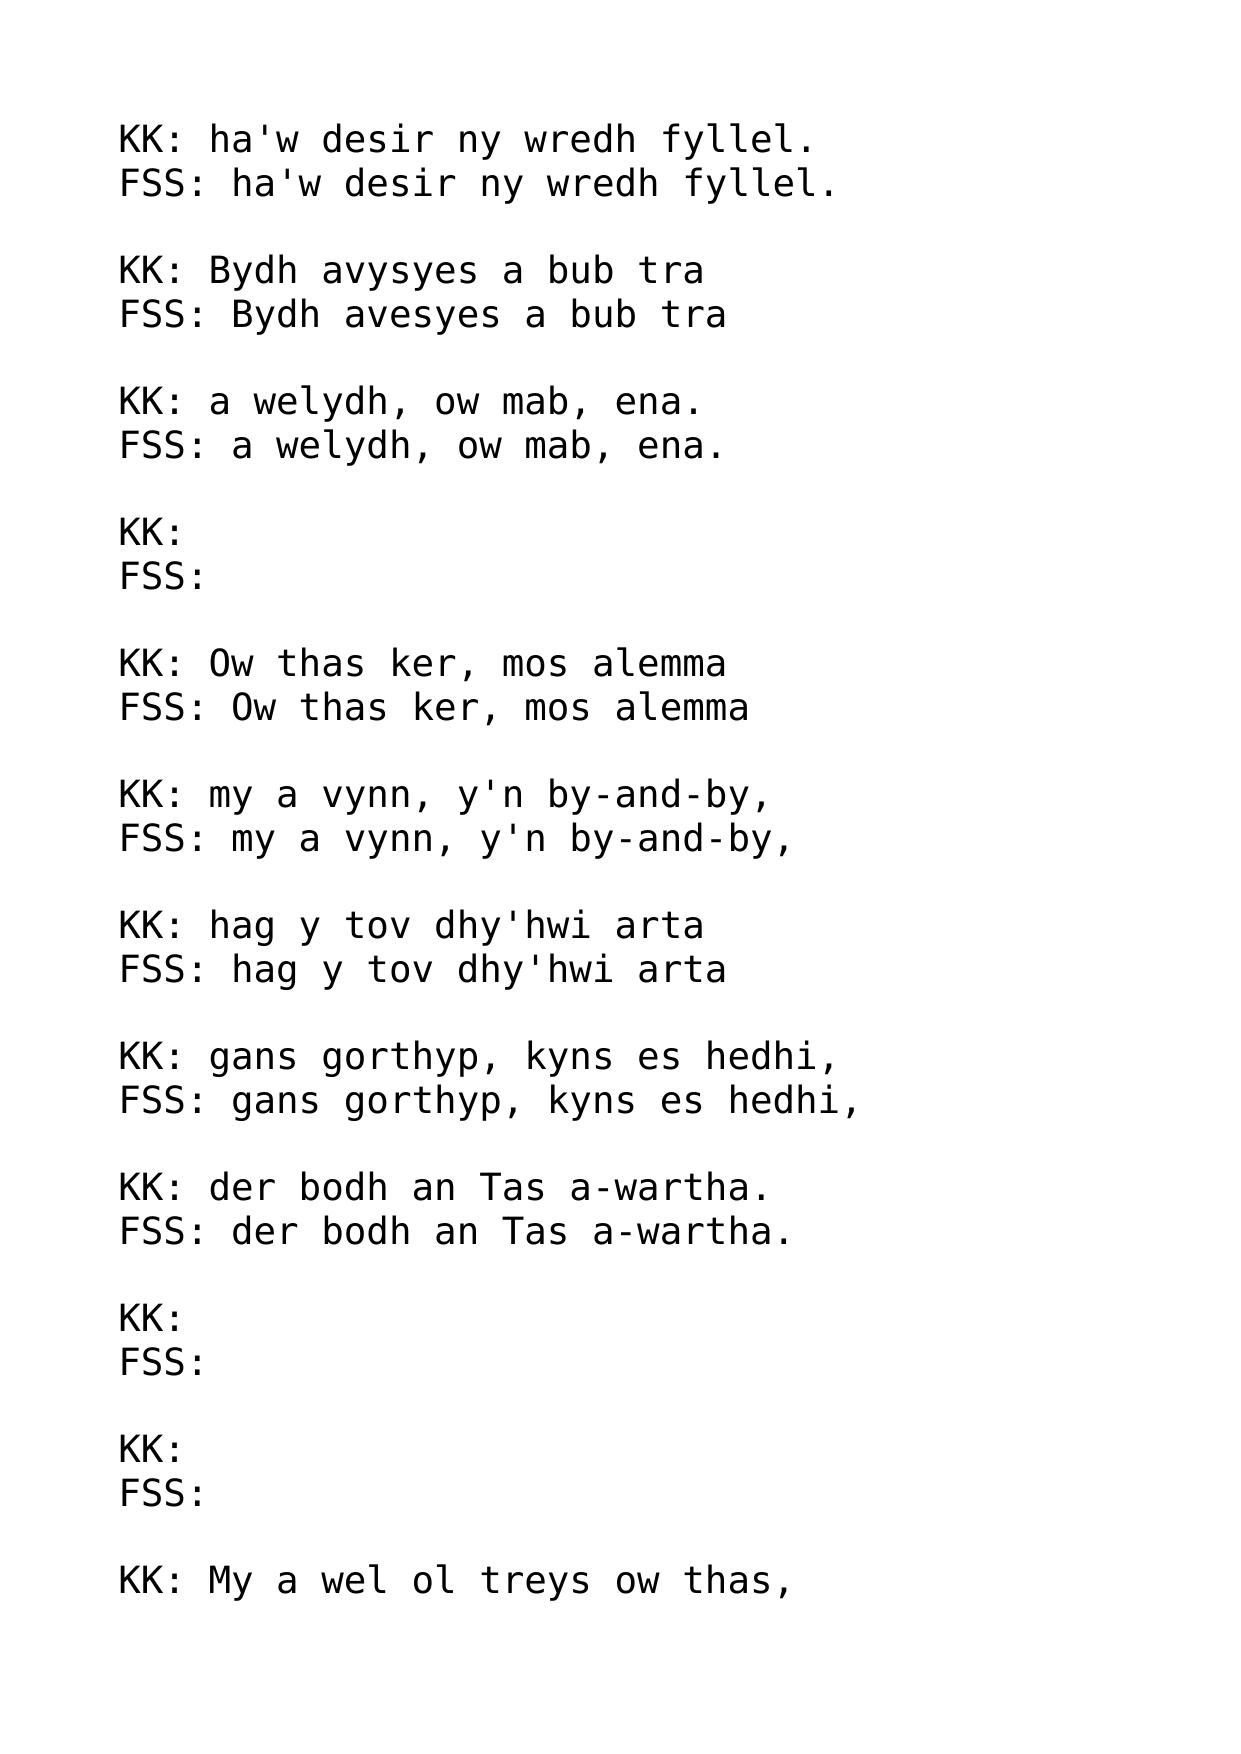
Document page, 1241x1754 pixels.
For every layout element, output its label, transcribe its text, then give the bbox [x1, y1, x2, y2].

text FSS: gans gorthyp, kyns es hedhi, [118, 1078, 1122, 1122]
text FSS: a welydh, ow mab, ena. [118, 424, 1122, 467]
text KK: my a vynn, y'n by-and-by, [118, 773, 1122, 816]
text FSS: Bydh avesyes a bub tra [118, 293, 1122, 336]
text KK: Ow thas ker, mos alemma [118, 642, 1122, 686]
text KK: hag y tov dhy'hwi arta [118, 904, 1122, 947]
text FSS: Ow thas ker, mos alemma [118, 686, 1122, 729]
text FSS: hag y tov dhy'hwi arta [118, 947, 1122, 991]
text KK: a welydh, ow mab, ena. [118, 380, 1122, 424]
text KK: [118, 1297, 1122, 1340]
text KK: [118, 1427, 1122, 1471]
text KK: gans gorthyp, kyns es hedhi, [118, 1035, 1122, 1078]
text KK: Bydh avysyes a bub tra [118, 249, 1122, 293]
text KK: My a wel ol treys ow thas, [118, 1558, 1122, 1602]
text KK: ha'w desir ny wredh fyllel. [118, 118, 1122, 162]
text KK: der bodh an Tas a-wartha. [118, 1166, 1122, 1209]
text FSS: der bodh an Tas a-wartha. [118, 1209, 1122, 1253]
text FSS: [118, 1340, 1122, 1384]
text FSS: [118, 554, 1122, 598]
text FSS: ha'w desir ny wredh fyllel. [118, 162, 1122, 205]
text FSS: [118, 1471, 1122, 1515]
text FSS: my a vynn, y'n by-and-by, [118, 816, 1122, 860]
text KK: [118, 511, 1122, 554]
